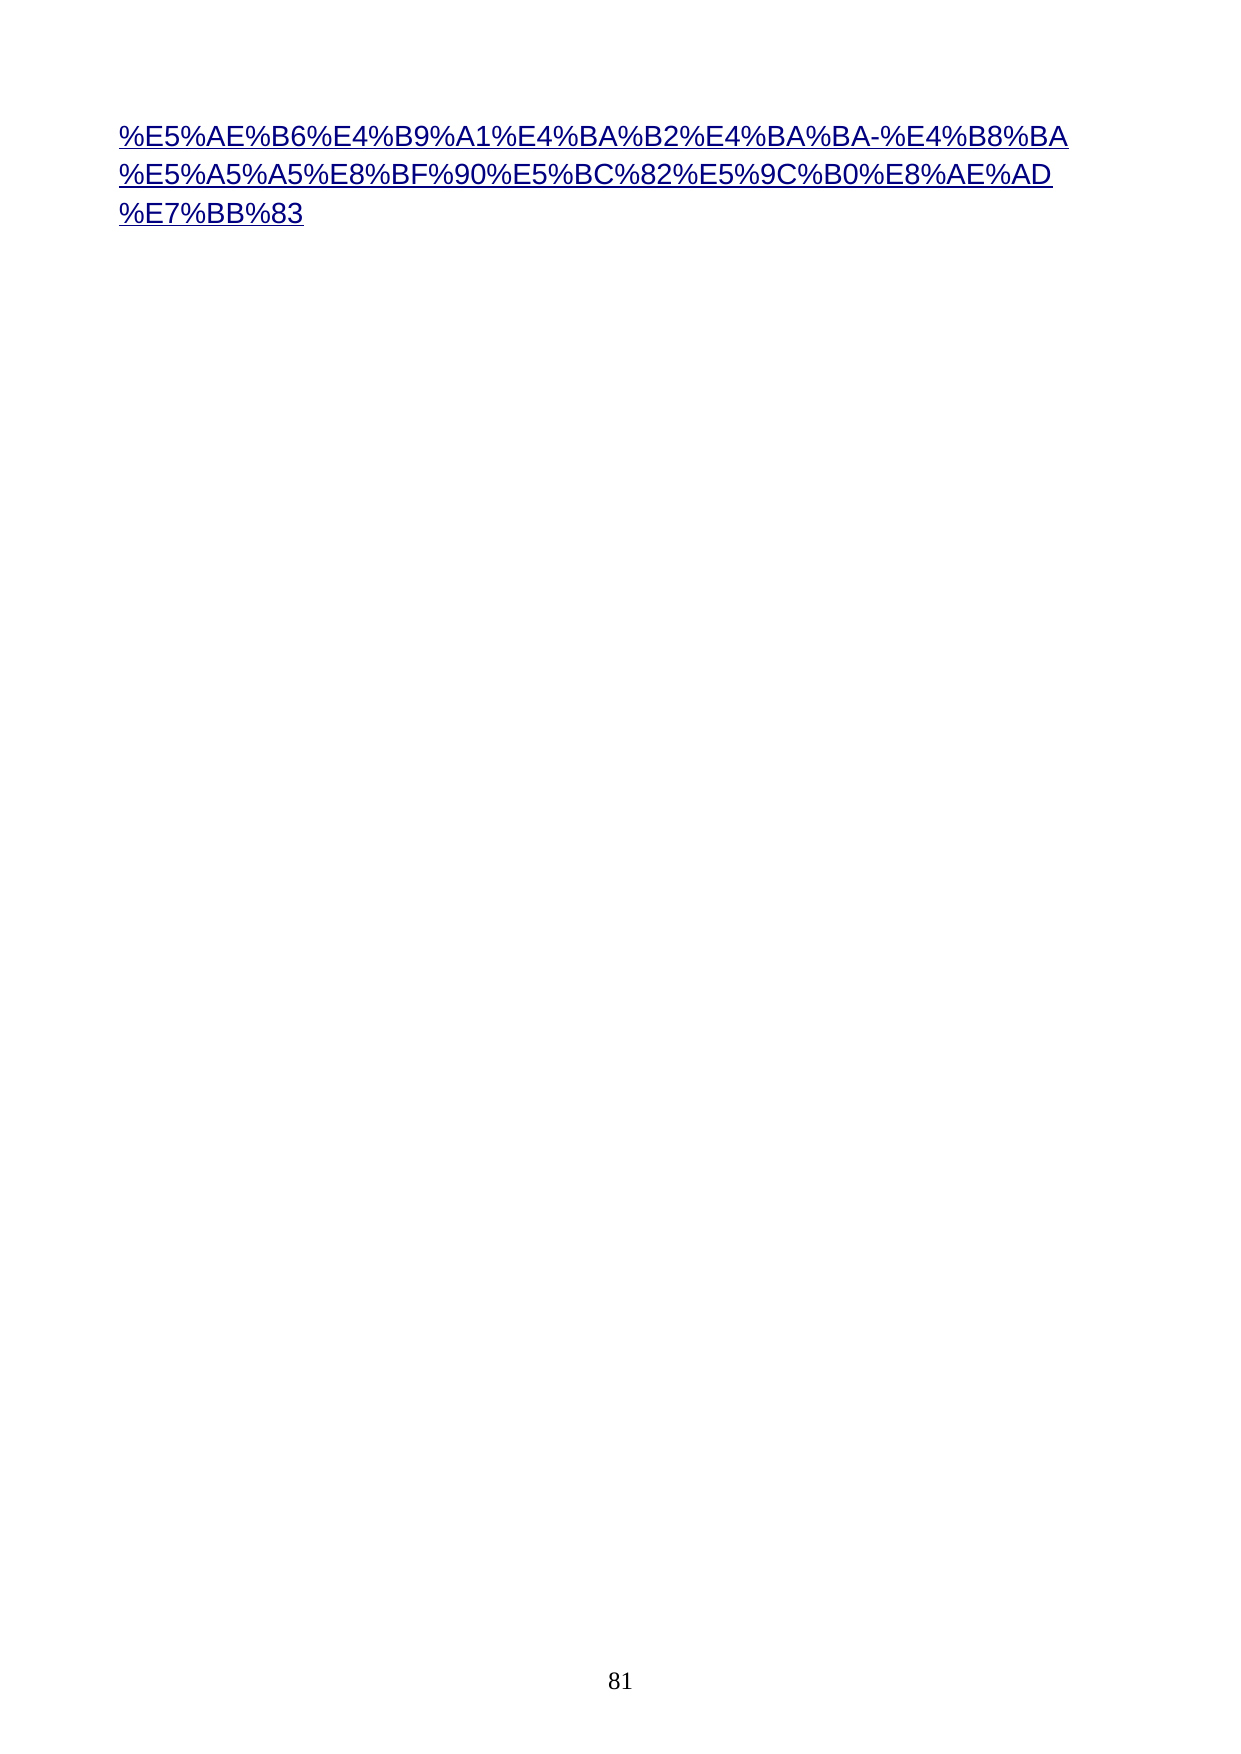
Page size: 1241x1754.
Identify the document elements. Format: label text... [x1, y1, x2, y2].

text %E5%AE%B6%E4%B9%A1%E4%BA%B2%E4%BA%BA-%E4%B8%BA%E5%A5%A5%E8%BF%90%E5%BC%82%E5%9C%B0%E8%AE%AD%E7%BB%83 [118, 118, 1122, 229]
